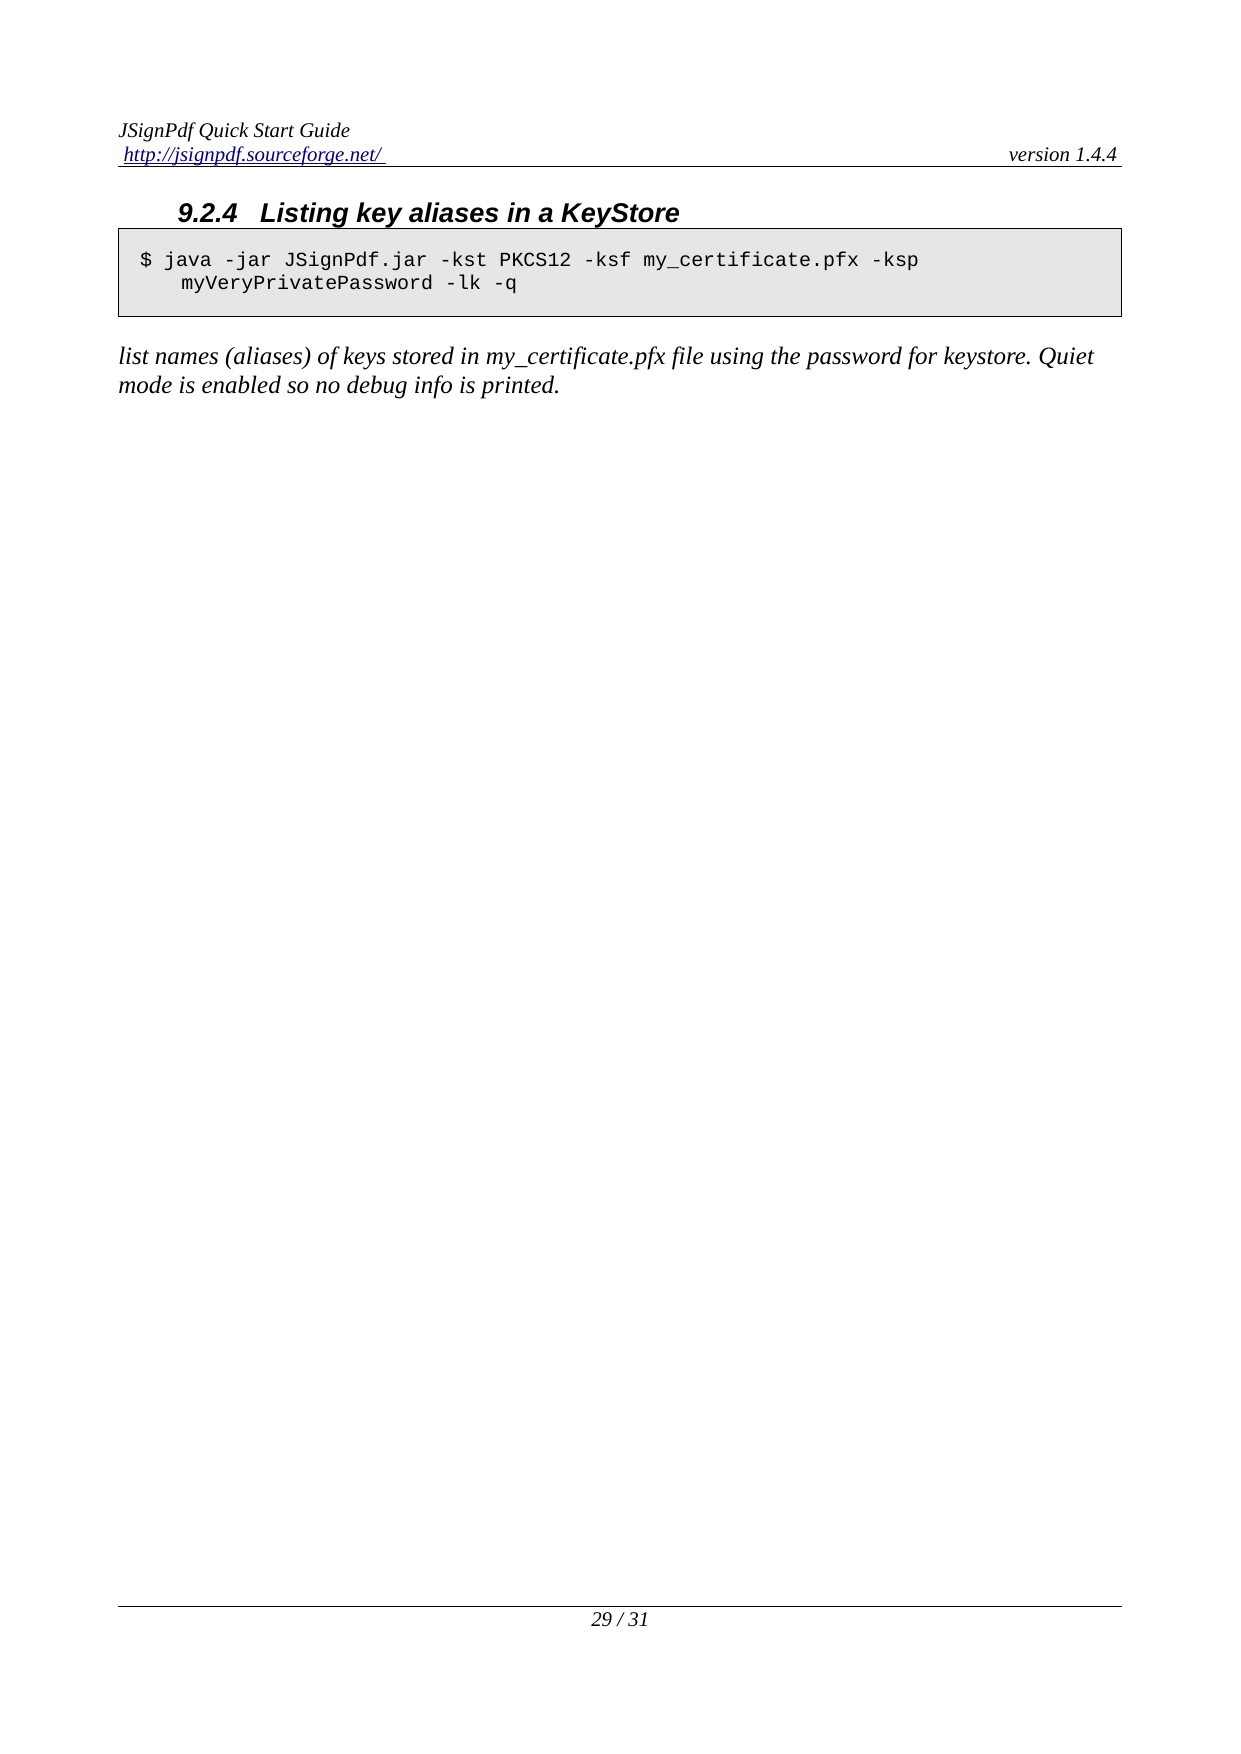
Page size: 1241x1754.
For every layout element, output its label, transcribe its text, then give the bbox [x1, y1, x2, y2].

text $ java -jar JSignPdf.jar -kst PKCS12 -ksf my_certificate.pfx -ksp myVeryPrivatePassword -lk -q [119, 229, 1121, 316]
subtitle Listing key aliases in a KeyStore [177, 197, 1122, 228]
text list names (aliases) of keys stored in my_certificate.pfx file using the password for keystore. Quiet mode is enabled so no debug info is printed. [118, 341, 1122, 398]
